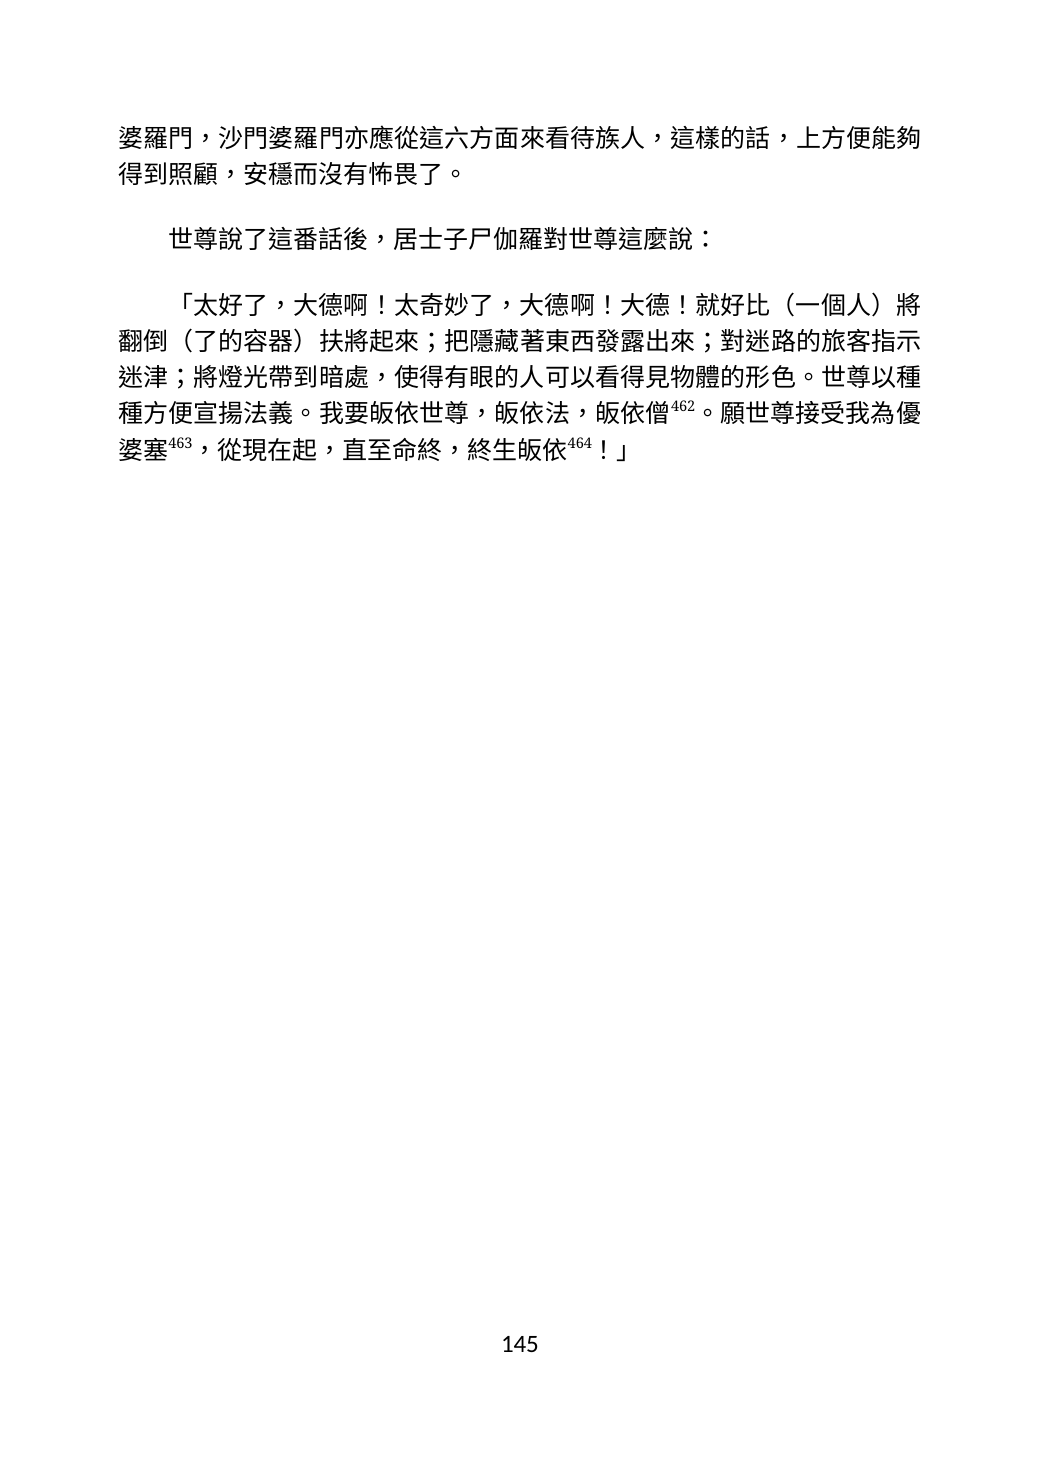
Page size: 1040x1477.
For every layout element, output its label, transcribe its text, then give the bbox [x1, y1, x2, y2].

text 世尊說了這番話後，居士子尸伽羅對世尊這麼說： [118, 220, 921, 256]
text 「太好了，大德啊！太奇妙了，大德啊！大德！就好比（一個人）將翻倒（了的容器）扶將起來；把隱藏著東西發露出來；對迷路的旅客指示迷津；將燈光帶到暗處，使得有眼的人可以看得見物體的形色。世尊以種種方便宣揚法義。我要皈依世尊，皈依法，皈依僧。願世尊接受我為優婆塞，從現在起，直至命終，終生皈依！」 [118, 285, 921, 466]
text 婆羅門，沙門婆羅門亦應從這六方面來看待族人，這樣的話，上方便能夠得到照顧，安穩而沒有怖畏了。 [118, 118, 921, 191]
